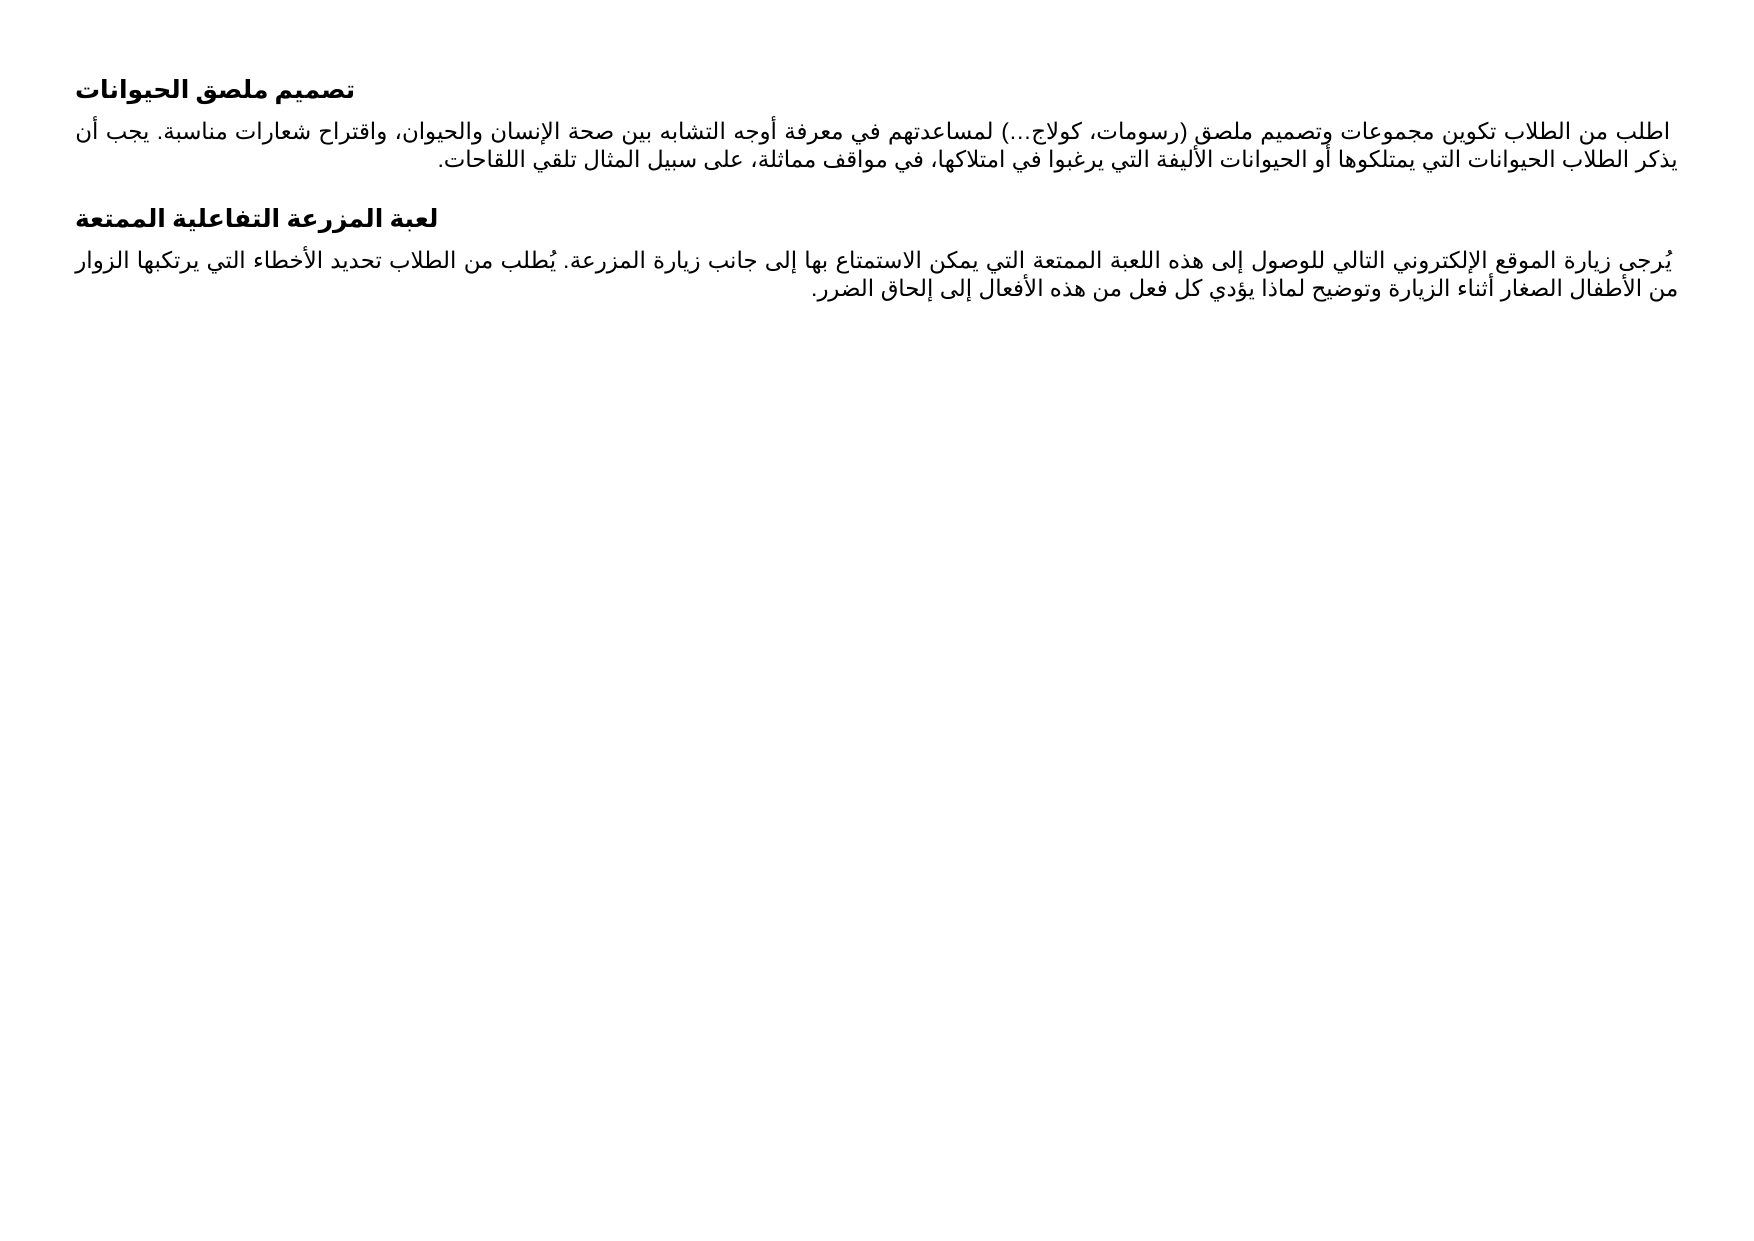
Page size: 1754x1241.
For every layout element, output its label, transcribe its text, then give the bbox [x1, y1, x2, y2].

text يُرجى زيارة الموقع الإلكتروني التالي للوصول إلى هذه اللعبة الممتعة التي يمكن الاستمتاع بها إلى جانب زيارة المزرعة. يُطلب من الطلاب تحديد الأخطاء التي يرتكبها الزوار من الأطفال الصغار أثناء الزيارة وتوضيح لماذا يؤدي كل فعل من هذه الأفعال إلى إلحاق الضرر. [75, 247, 1679, 301]
subtitle لعبة المزرعة التفاعلية الممتعة [75, 204, 1679, 232]
text اطلب من الطلاب تكوين مجموعات وتصميم ملصق (رسومات، كولاج…) لمساعدتهم في معرفة أوجه التشابه بين صحة الإنسان والحيوان، واقتراح شعارات مناسبة. يجب أن يذكر الطلاب الحيوانات التي يمتلكوها أو الحيوانات الأليفة التي يرغبوا في امتلاكها، في مواقف مماثلة، على سبيل المثال تلقي اللقاحات. [75, 118, 1679, 173]
subtitle تصميم ملصق الحيوانات [75, 75, 1679, 104]
